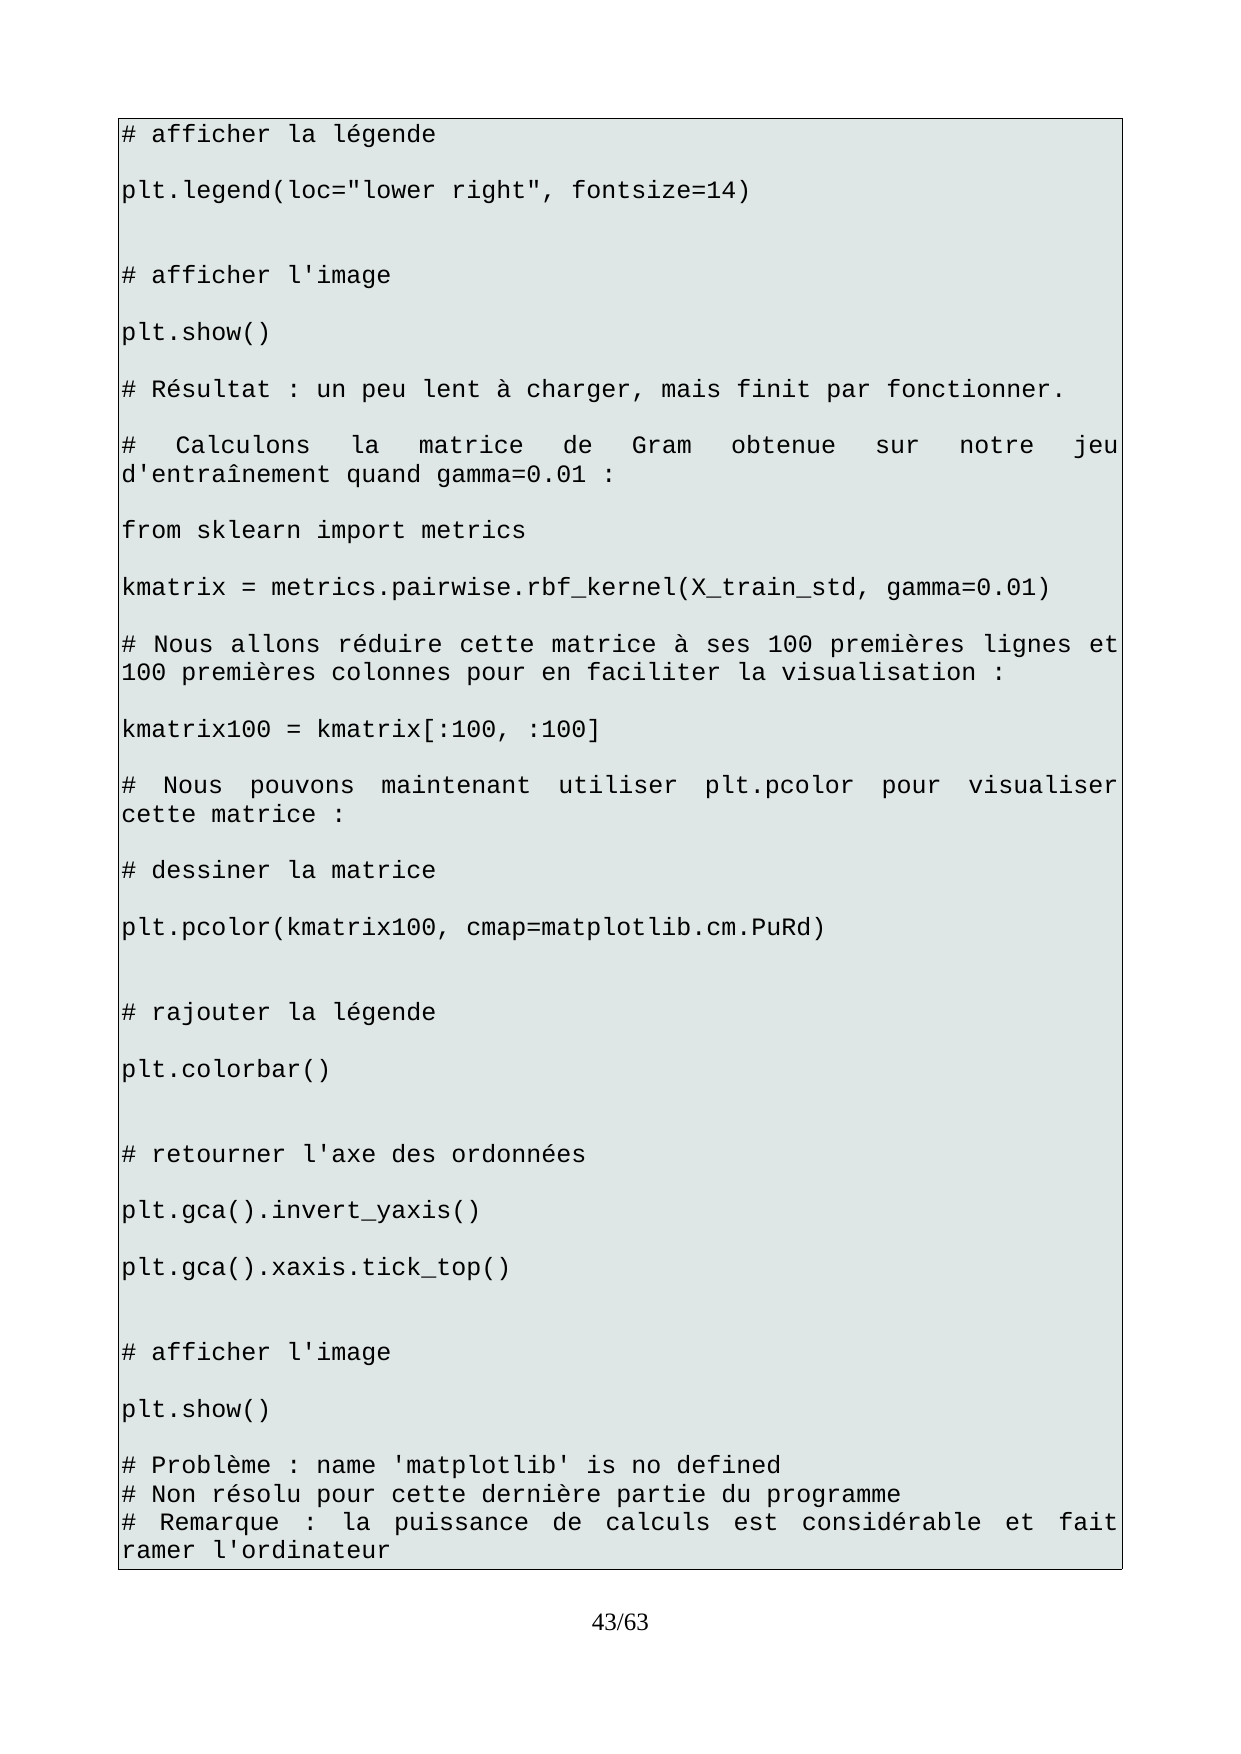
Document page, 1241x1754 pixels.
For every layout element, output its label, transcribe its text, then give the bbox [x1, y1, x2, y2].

text # Problème : name 'matplotlib' is no defined [119, 1450, 1122, 1478]
text # dessiner la matrice [119, 855, 1122, 883]
text kmatrix100 = kmatrix[:100, :100] [119, 713, 1122, 741]
text from sklearn import metrics [119, 515, 1122, 543]
text # Calculons la matrice de Gram obtenue sur notre jeu d'entraînement quand gamma=0.01 : [119, 430, 1122, 486]
text # rajouter la légende [119, 996, 1122, 1025]
text plt.gca().invert_yaxis() [119, 1195, 1122, 1223]
text # afficher l'image [119, 1336, 1122, 1365]
text plt.colorbar() [119, 1053, 1122, 1081]
text # Non résolu pour cette dernière partie du programme [119, 1478, 1122, 1506]
text # Nous pouvons maintenant utiliser plt.pcolor pour visualiser cette matrice : [119, 770, 1122, 826]
text plt.show() [119, 1393, 1122, 1421]
text plt.legend(loc="lower right", fontsize=14) [119, 175, 1122, 203]
text # afficher la légende [119, 119, 1122, 146]
text # retourner l'axe des ordonnées [119, 1138, 1122, 1166]
text # Nous allons réduire cette matrice à ses 100 premières lignes et 100 premières colonnes pour en faciliter la visualisation : [119, 628, 1122, 685]
text kmatrix = metrics.pairwise.rbf_kernel(X_train_std, gamma=0.01) [119, 571, 1122, 600]
text plt.show() [119, 316, 1122, 345]
text plt.pcolor(kmatrix100, cmap=matplotlib.cm.PuRd) [119, 911, 1122, 940]
text # afficher l'image [119, 260, 1122, 288]
text plt.gca().xaxis.tick_top() [119, 1251, 1122, 1280]
text # Résultat : un peu lent à charger, mais finit par fonctionner. [119, 373, 1122, 401]
text # Remarque : la puissance de calculs est considérable et fait ramer l'ordinateur [119, 1506, 1122, 1569]
